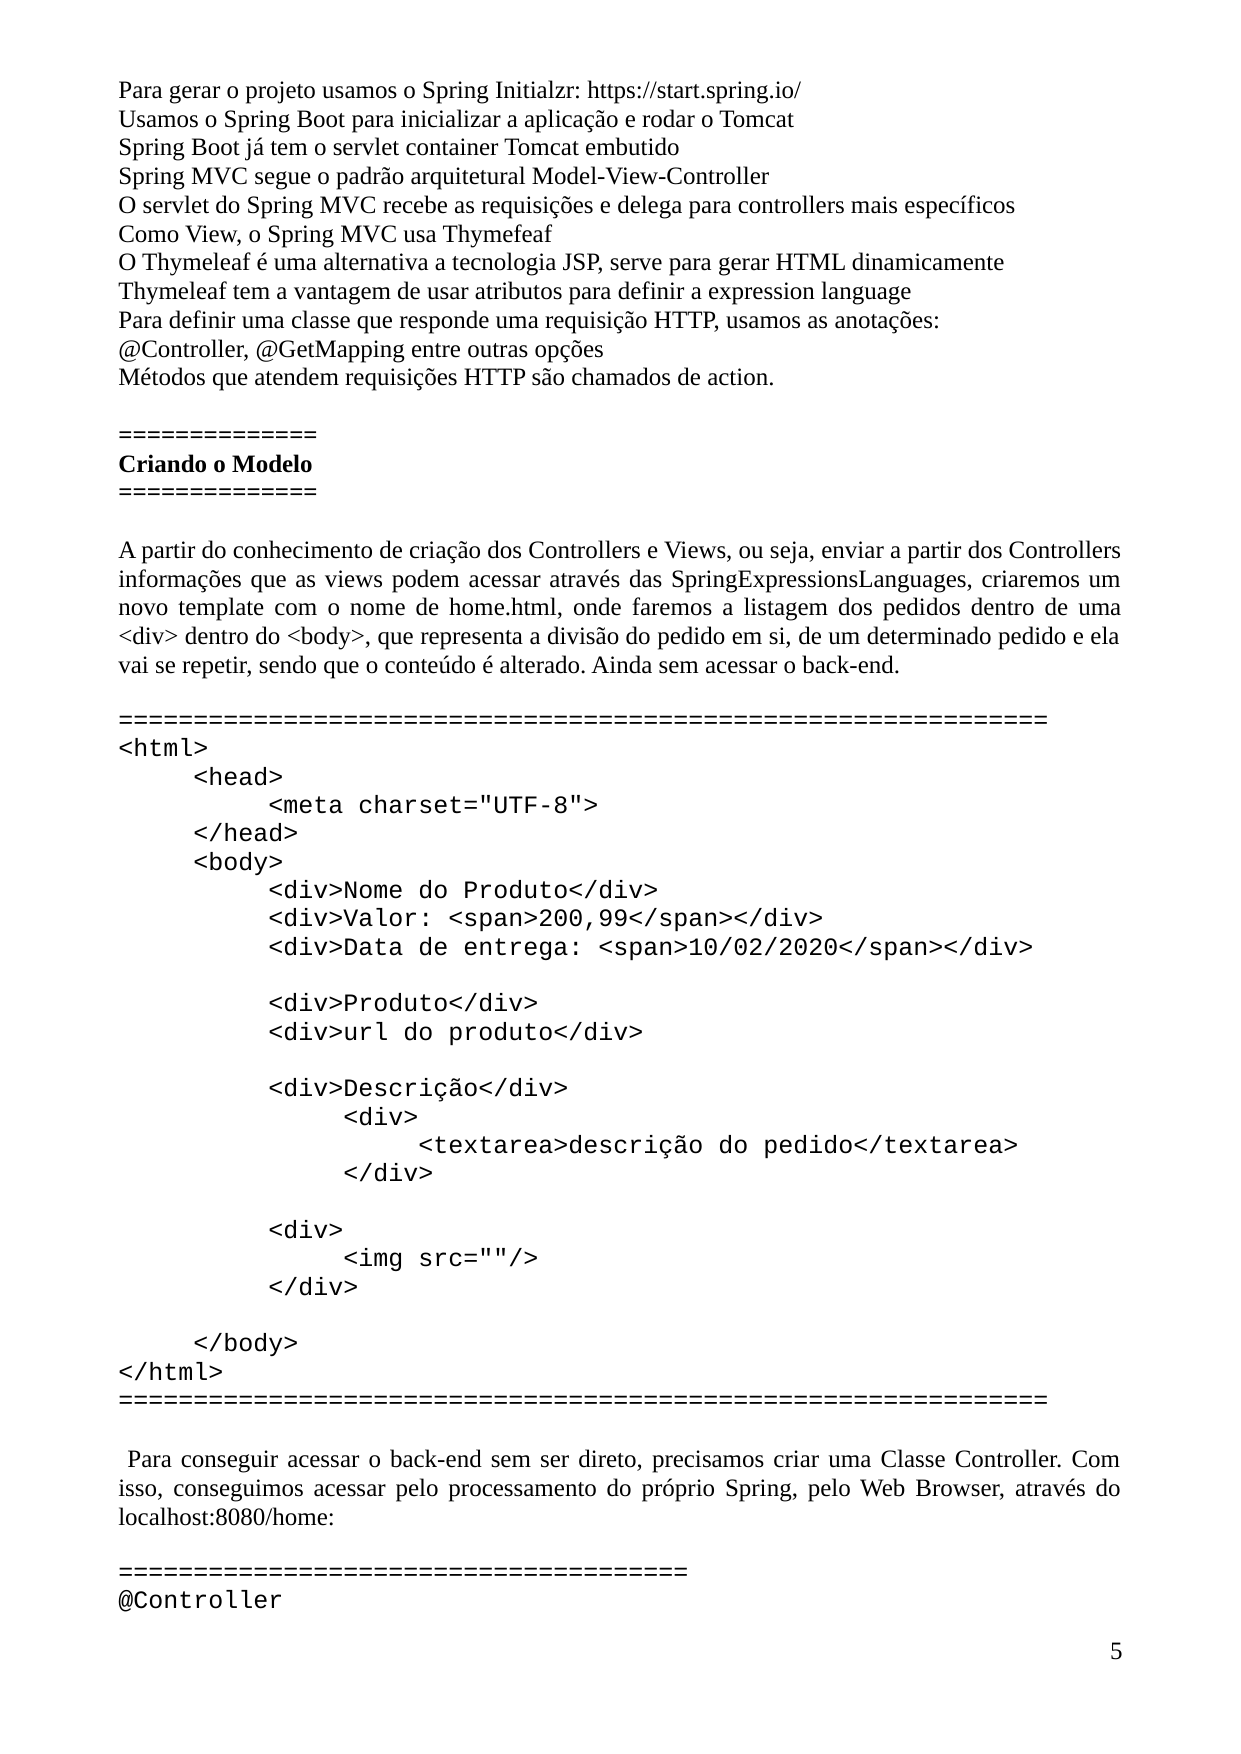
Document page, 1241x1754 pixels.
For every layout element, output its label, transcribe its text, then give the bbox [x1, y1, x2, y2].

text <html> [118, 736, 1122, 764]
text <div> [118, 1217, 1122, 1246]
text Para gerar o projeto usamos o Spring Initialzr: https://start.spring.io/ [118, 75, 1122, 104]
text ============================================================== [118, 1387, 1122, 1416]
text Spring MVC segue o padrão arquitetural Model-View-Controller [118, 161, 1122, 190]
text ============== [118, 477, 1122, 506]
text Usamos o Spring Boot para inicializar a aplicação e rodar o Tomcat [118, 104, 1122, 132]
text <meta charset="UTF-8"> [118, 792, 1122, 821]
text ============================================================== [118, 707, 1122, 736]
text O servlet do Spring MVC recebe as requisições e delega para controllers mais específicos [118, 190, 1122, 219]
text Para definir uma classe que responde uma requisição HTTP, usamos as anotações: [118, 305, 1122, 334]
text <div>Data de entrega: <span>10/02/2020</span></div> [118, 934, 1122, 962]
text Spring Boot já tem o servlet container Tomcat embutido [118, 132, 1122, 161]
text <div>Valor: <span>200,99</span></div> [118, 906, 1122, 934]
text <textarea>descrição do pedido</textarea> [118, 1132, 1122, 1161]
text <body> [118, 849, 1122, 877]
text <head> [118, 764, 1122, 792]
text @Controller [118, 1588, 1122, 1616]
text A partir do conhecimento de criação dos Controllers e Views, ou seja, enviar a partir dos Controllers informações que as views podem acessar através das SpringExpressionsLanguages, criaremos um novo template com o nome de home.html, onde faremos a listagem dos pedidos dentro de uma <div> dentro do <body>, que representa a divisão do pedido em si, de um determinado pedido e ela vai se repetir, sendo que o conteúdo é alterado. Ainda sem acessar o back-end. [118, 535, 1122, 679]
text <div>Descrição</div> [118, 1076, 1122, 1104]
text Como View, o Spring MVC usa Thymefeaf [118, 219, 1122, 247]
text <div>Produto</div> [118, 991, 1122, 1019]
text Thymeleaf tem a vantagem de usar atributos para definir a expression language [118, 276, 1122, 305]
text ============== [118, 420, 1122, 449]
text </div> [118, 1274, 1122, 1302]
text ====================================== [118, 1559, 1122, 1588]
text </head> [118, 821, 1122, 849]
text Métodos que atendem requisições HTTP são chamados de action. [118, 362, 1122, 391]
text @Controller, @GetMapping entre outras opções [118, 334, 1122, 362]
text O Thymeleaf é uma alternativa a tecnologia JSP, serve para gerar HTML dinamicamente [118, 247, 1122, 276]
text </body> [118, 1331, 1122, 1359]
text <div>Nome do Produto</div> [118, 877, 1122, 906]
text </div> [118, 1161, 1122, 1189]
text Criando o Modelo [118, 449, 1122, 477]
text <div> [118, 1104, 1122, 1132]
text <img src=""/> [118, 1246, 1122, 1274]
text Para conseguir acessar o back-end sem ser direto, precisamos criar uma Classe Controller. Com isso, conseguimos acessar pelo processamento do próprio Spring, pelo Web Browser, através do localhost:8080/home: [118, 1444, 1122, 1531]
text <div>url do produto</div> [118, 1019, 1122, 1047]
text </html> [118, 1359, 1122, 1387]
